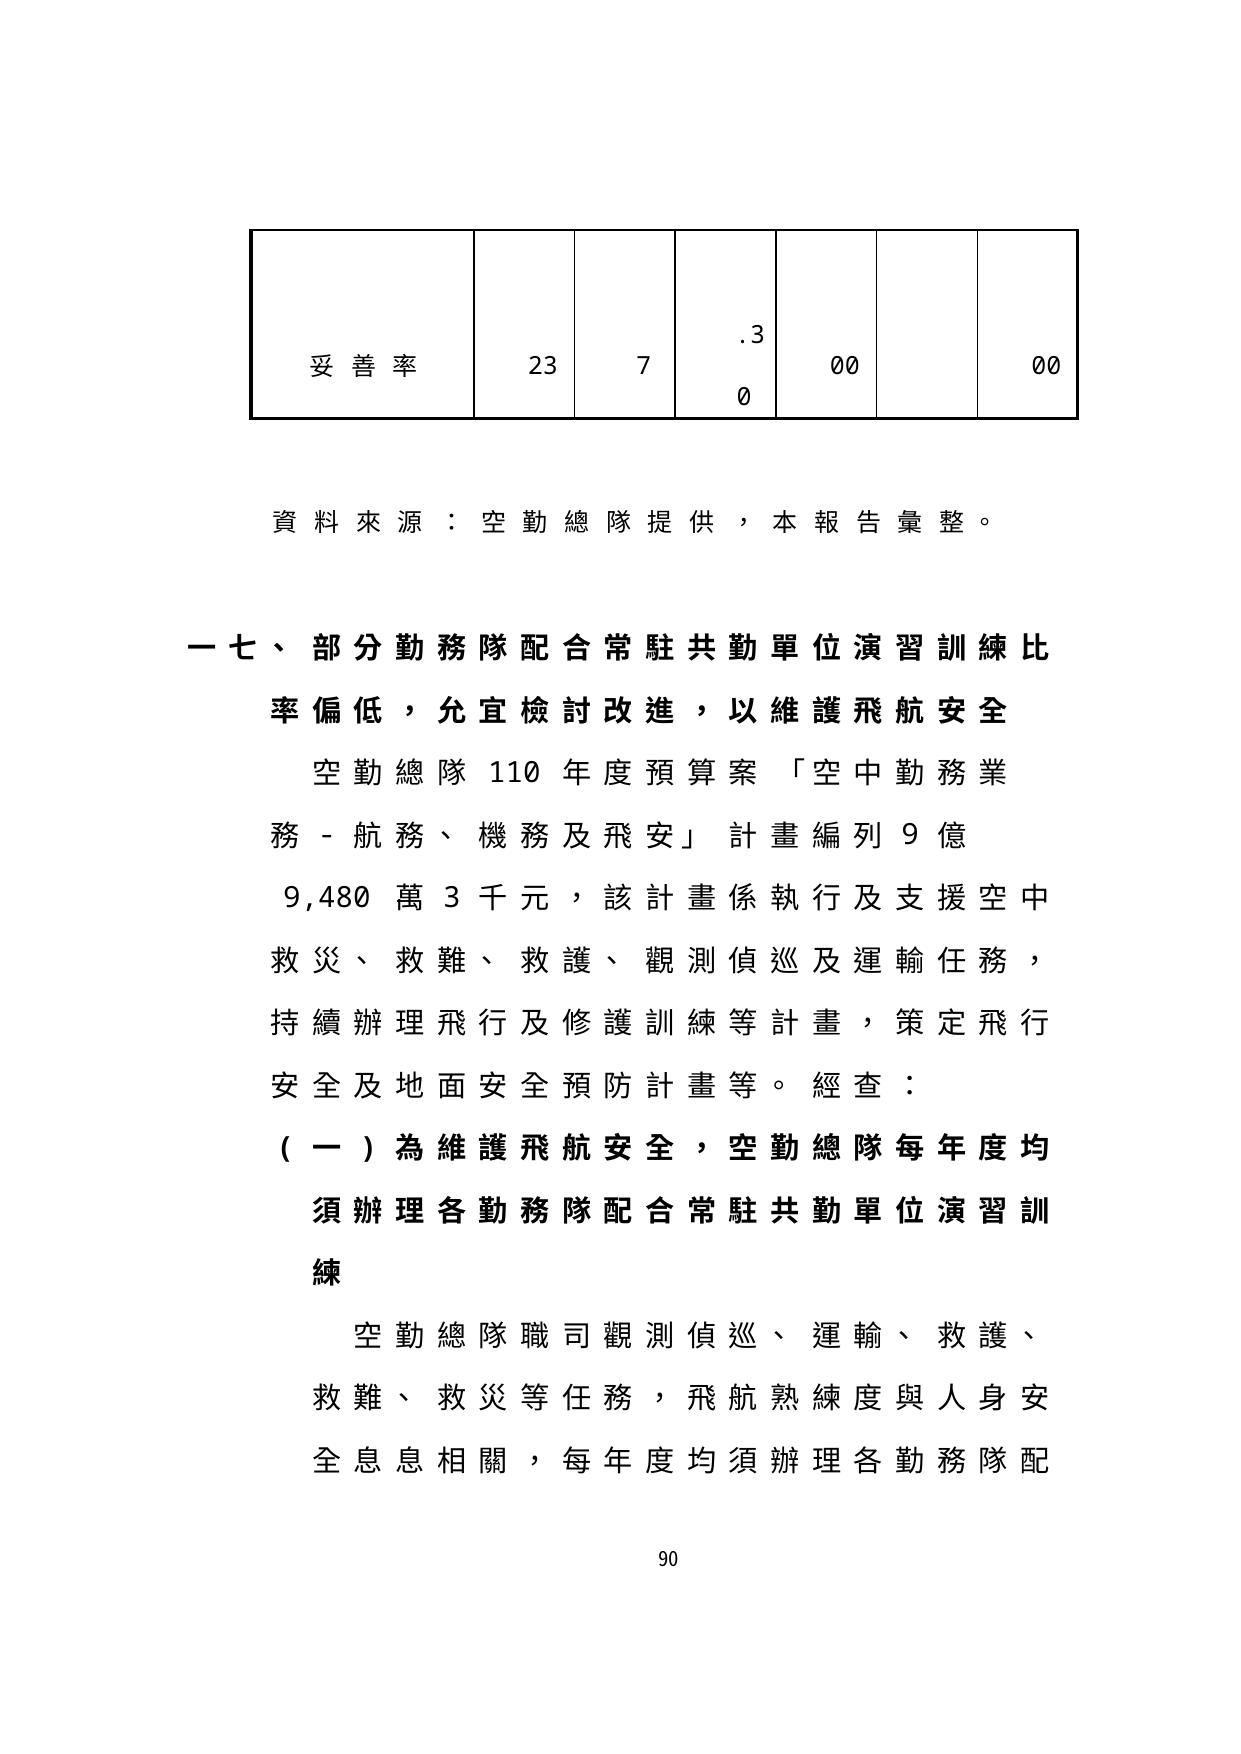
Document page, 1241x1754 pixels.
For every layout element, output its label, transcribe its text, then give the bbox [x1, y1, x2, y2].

text 一七、部分勤務隊配合常駐共勤單位演習訓練比率偏低，允宜檢討改進，以維護飛航安全 [181, 604, 1056, 729]
text 空勤總隊110年度預算案「空中勤務業務-航務、機務及飛安」計畫編列9億9,480萬3千元，該計畫係執行及支援空中救災、救難、救護、觀測偵巡及運輸任務，持續辦理飛行及修護訓練等計畫，策定飛行安全及地面安全預防計畫等。經查： [240, 729, 1056, 1104]
table_cell 00 [777, 231, 876, 417]
table_cell 妥善率 [253, 231, 473, 417]
text 空勤總隊職司觀測偵巡、運輸、救護、救難、救災等任務，飛航熟練度與人身安全息息相關，每年度均須辦理各勤務隊配 [269, 1292, 1056, 1479]
table_cell [877, 231, 977, 417]
table_cell 00 [978, 231, 1076, 417]
text 資料來源：空勤總隊提供，本報告彙整。 [240, 479, 1056, 542]
table_cell 7 [575, 231, 674, 417]
table_cell .30 [676, 231, 775, 417]
table_cell 23 [475, 231, 574, 417]
text (一)為維護飛航安全，空勤總隊每年度均須辦理各勤務隊配合常駐共勤單位演習訓練 [240, 1104, 1056, 1292]
